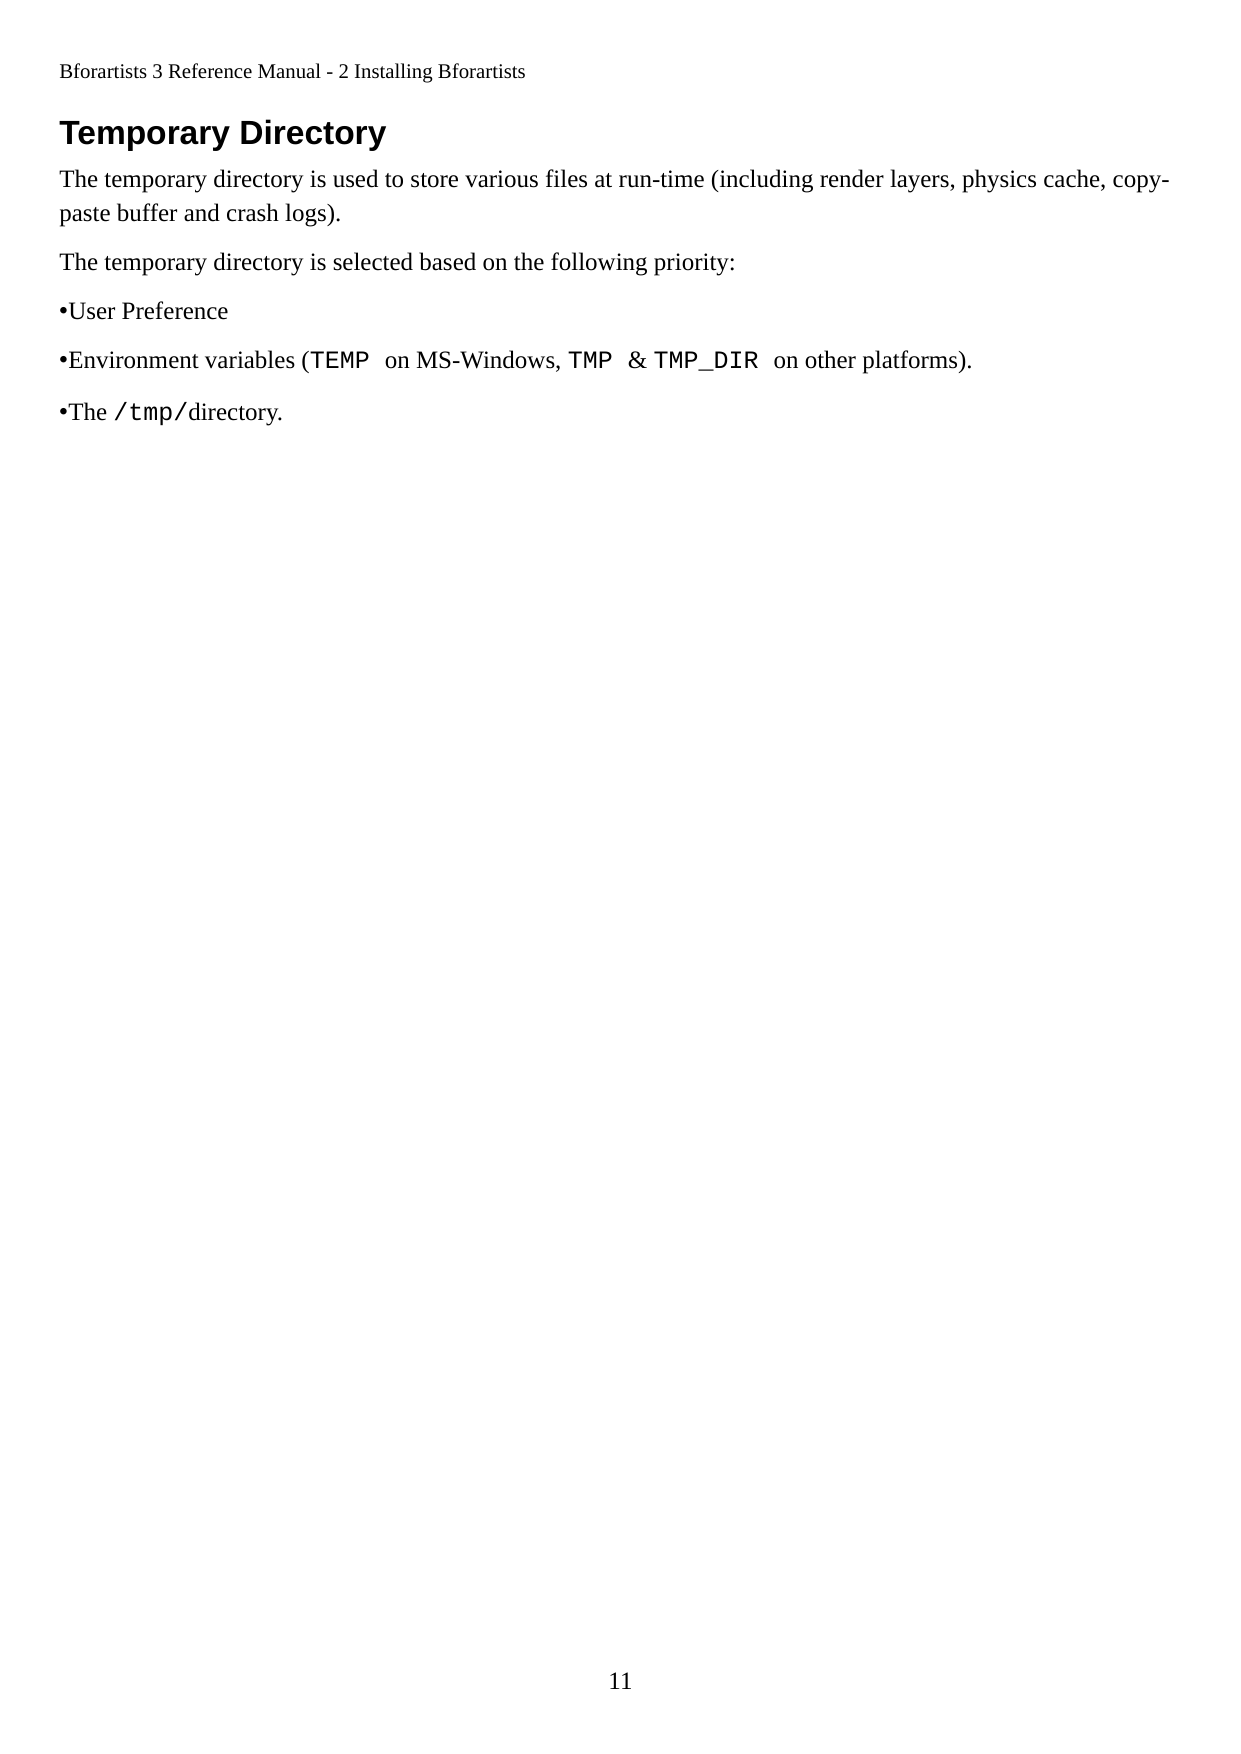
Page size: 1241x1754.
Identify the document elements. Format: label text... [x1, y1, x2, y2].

text The temporary directory is selected based on the following priority: [59, 247, 1181, 276]
list User Preference [59, 296, 1181, 325]
list The /tmp/directory. [59, 397, 1181, 428]
text The temporary directory is used to store various files at run-time (including render layers, physics cache, copy-paste buffer and crash logs). [59, 164, 1181, 227]
list Environment variables (TEMP on MS-Windows, TMP & TMP_DIR on other platforms). [59, 345, 1181, 376]
subtitle Temporary Directory [59, 113, 1181, 151]
